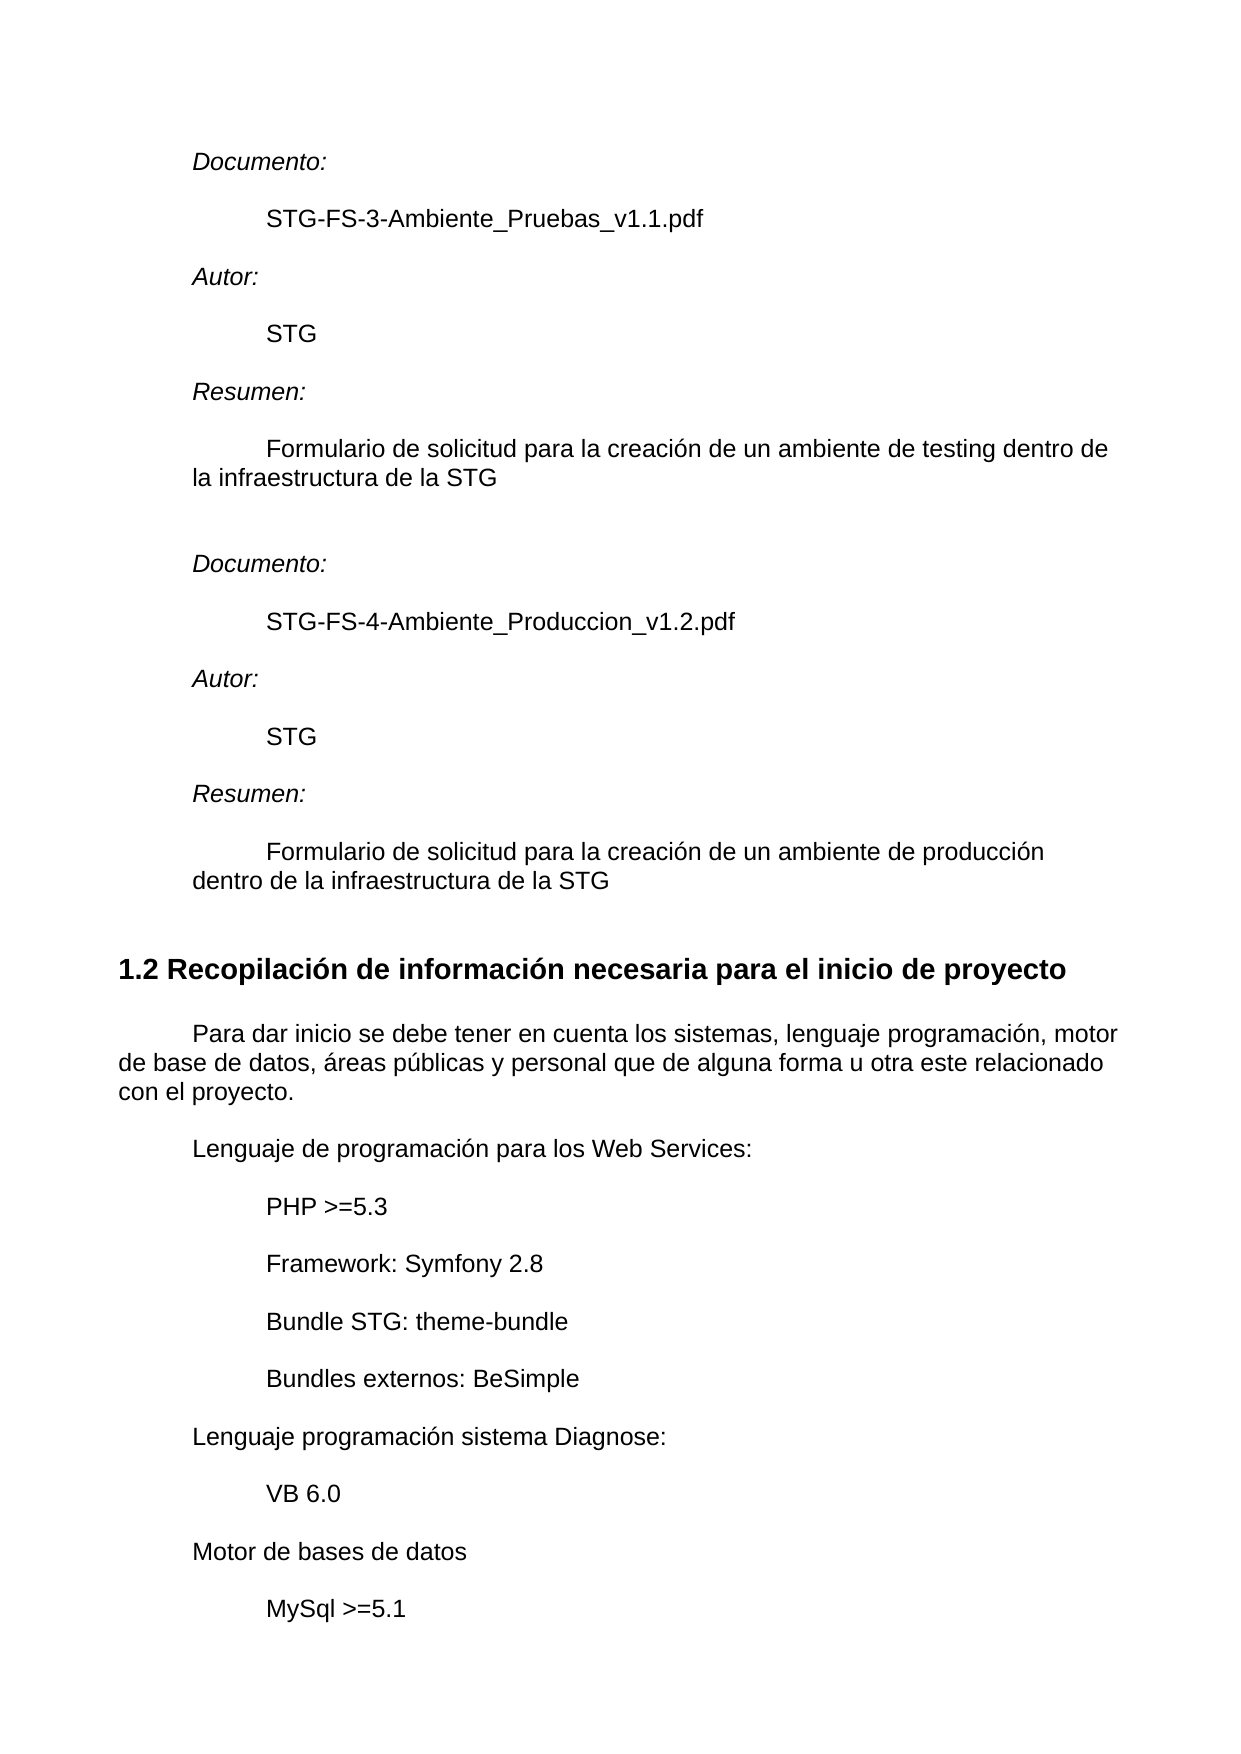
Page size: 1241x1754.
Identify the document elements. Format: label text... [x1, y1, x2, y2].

text 1.2 Recopilación de información necesaria para el inicio de proyecto [118, 952, 1122, 985]
text VB 6.0 [118, 1479, 1122, 1508]
text STG-FS-3-Ambiente_Pruebas_v1.1.pdf [118, 204, 1122, 233]
text Motor de bases de datos [118, 1536, 1122, 1565]
text PHP >=5.3 [118, 1191, 1122, 1220]
text MySql >=5.1 [118, 1594, 1122, 1623]
text Resumen: [118, 377, 1122, 406]
text STG-FS-4-Ambiente_Produccion_v1.2.pdf [118, 607, 1122, 636]
text Formulario de solicitud para la creación de un ambiente de producción dentro de la infraestructura de la STG [118, 837, 1122, 894]
text Framework: Symfony 2.8 [118, 1249, 1122, 1278]
text Autor: [118, 262, 1122, 291]
text Bundle STG: theme-bundle [118, 1306, 1122, 1335]
text Documento: [118, 549, 1122, 578]
text Resumen: [118, 779, 1122, 808]
text Lenguaje de programación para los Web Services: [118, 1134, 1122, 1163]
text Lenguaje programación sistema Diagnose: [118, 1421, 1122, 1450]
text Documento: [118, 147, 1122, 176]
text Para dar inicio se debe tener en cuenta los sistemas, lenguaje programación, motor de base de datos, áreas públicas y personal que de alguna forma u otra este relacionado con el proyecto. [118, 1019, 1122, 1105]
text STG [118, 319, 1122, 348]
text Bundles externos: BeSimple [118, 1364, 1122, 1393]
text STG [118, 722, 1122, 751]
text Formulario de solicitud para la creación de un ambiente de testing dentro de la infraestructura de la STG [118, 434, 1122, 492]
text Autor: [118, 664, 1122, 693]
